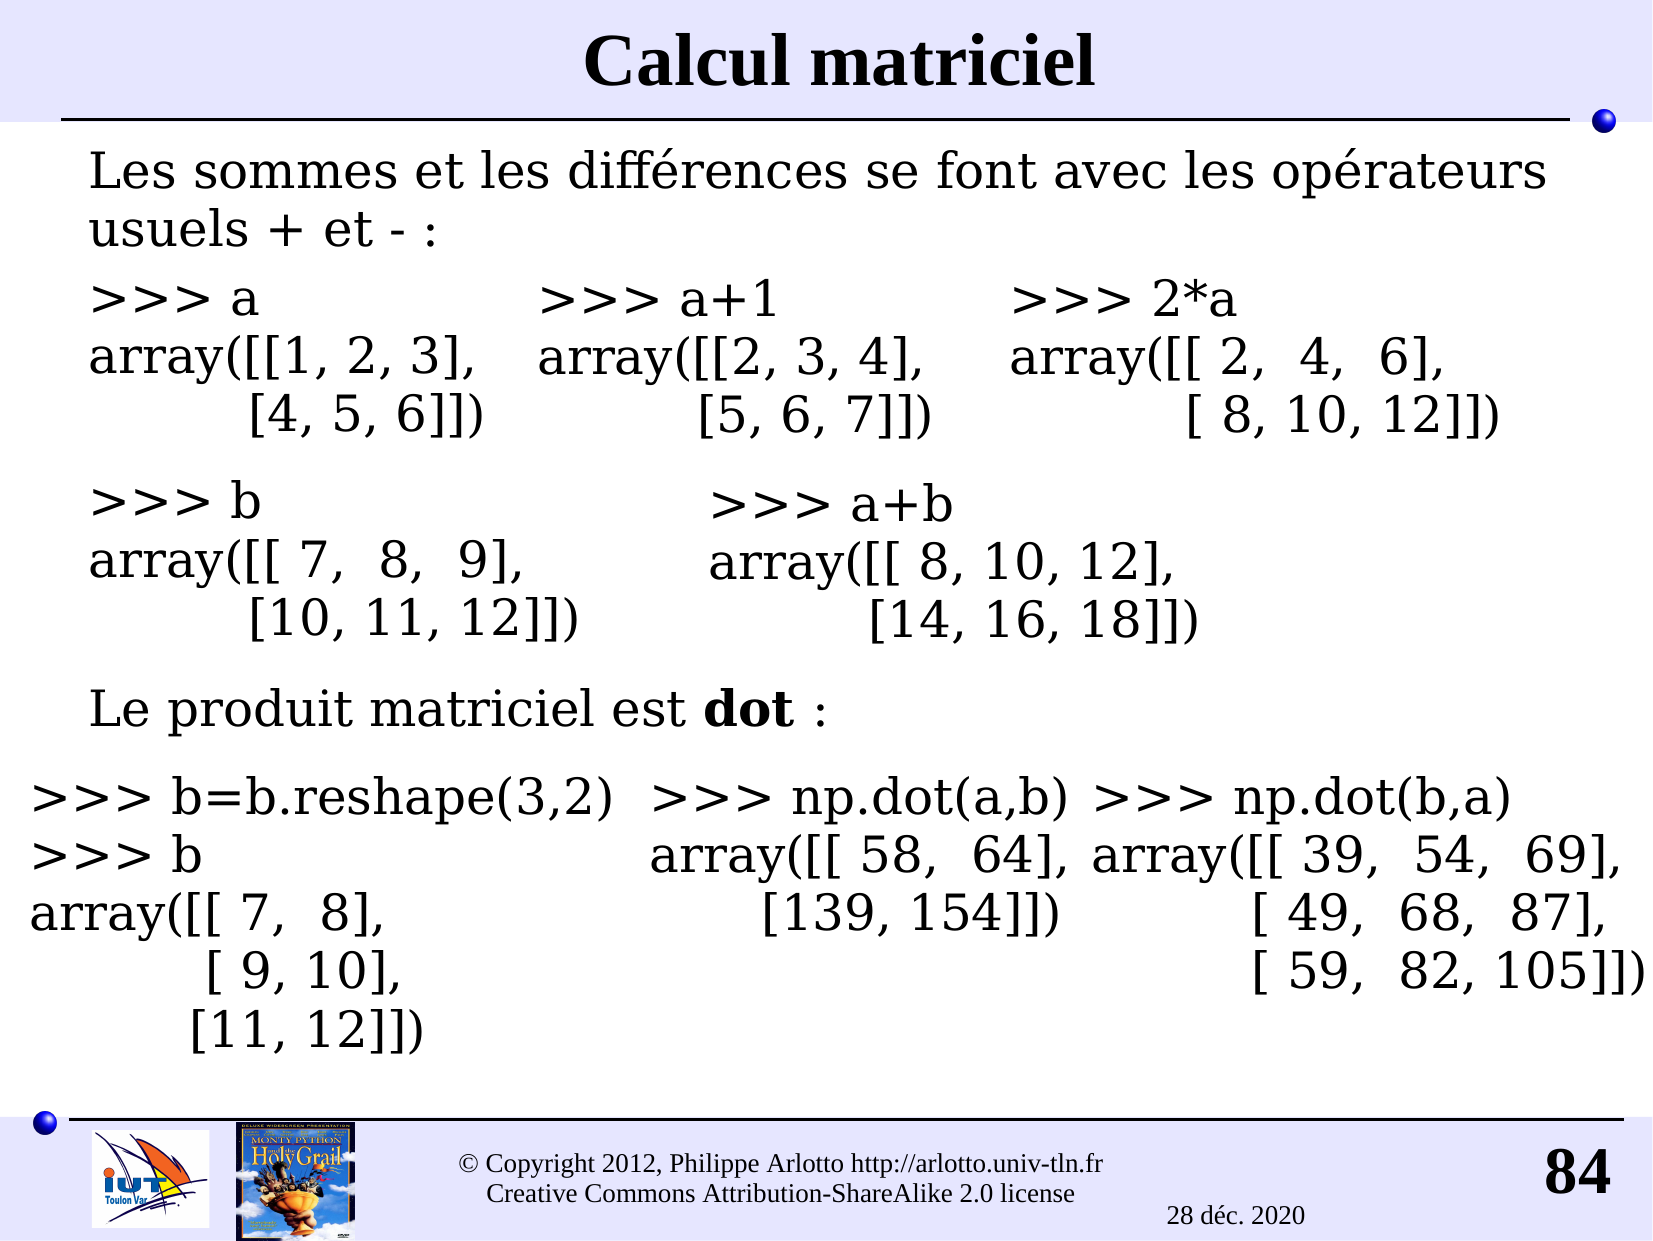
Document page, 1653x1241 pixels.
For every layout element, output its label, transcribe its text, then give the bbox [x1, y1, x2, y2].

title Calcul matriciel [95, 14, 1585, 107]
text_box >>> np.dot(a,b) array([[ 58, 64], [139, 154]]) [649, 767, 1071, 943]
text_box >>> b array([[ 7, 8, 9], [10, 11, 12]]) [88, 472, 621, 679]
text_box Le produit matriciel est dot : [88, 679, 847, 739]
text_box Les sommes et les différences se font avec les opérateurs usuels + et - : [88, 141, 1565, 260]
text_box >>> a+b array([[ 8, 10, 12], [14, 16, 18]]) [708, 474, 1202, 650]
picture [236, 1122, 355, 1241]
text_box >>> a array([[1, 2, 3], [4, 5, 6]]) [88, 268, 486, 444]
text_box >>> a+1 array([[2, 3, 4], [5, 6, 7]]) [537, 269, 951, 473]
text_box >>> 2*a array([[ 2, 4, 6], [ 8, 10, 12]]) [1009, 269, 1512, 447]
text_box >>> b=b.reshape(3,2) >>> b array([[ 7, 8], [ 9, 10], [11, 12]]) [29, 767, 621, 1059]
text_box >>> np.dot(b,a) array([[ 39, 54, 69], [ 49, 68, 87], [ 59, 82, 105]]) [1091, 767, 1648, 1001]
